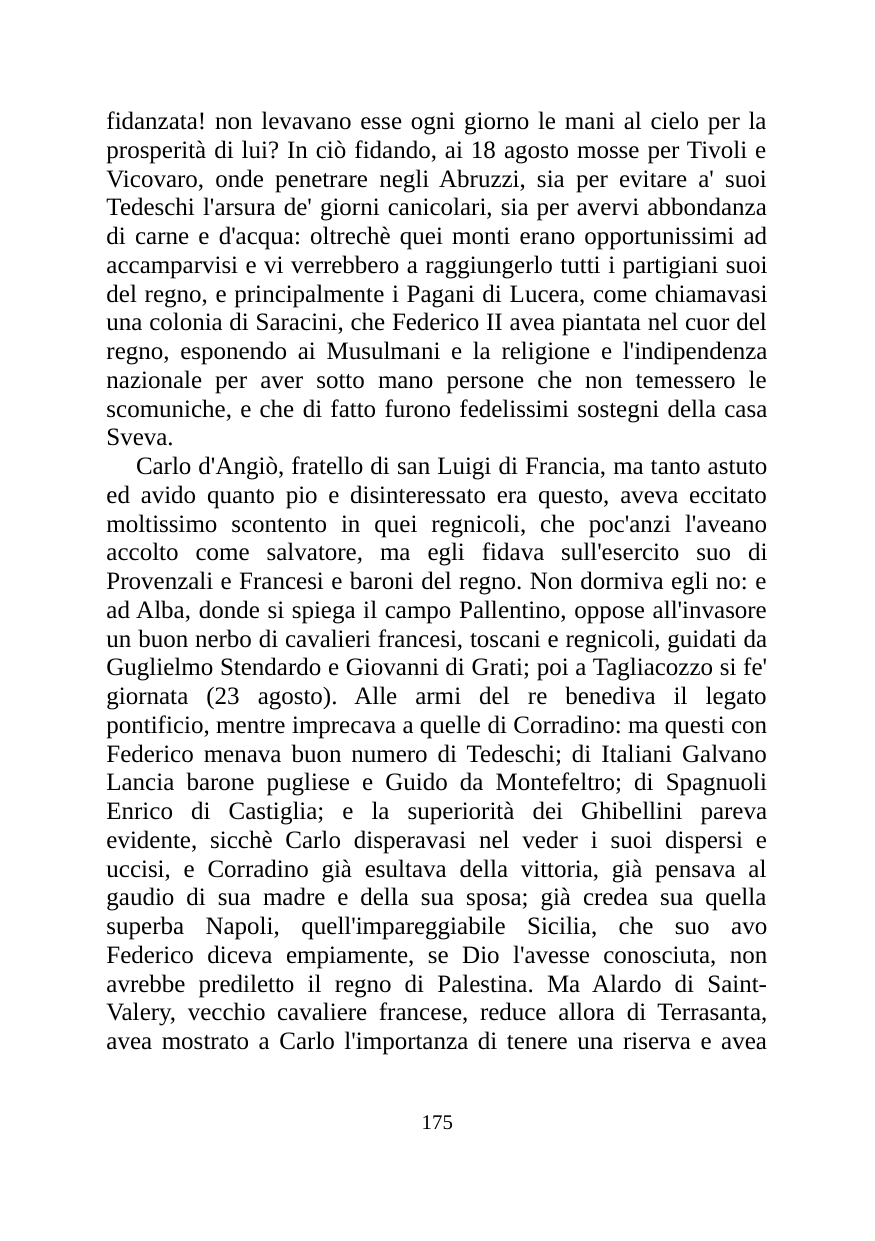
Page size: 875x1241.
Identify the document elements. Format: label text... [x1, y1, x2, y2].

text Carlo d'Angiò, fratello di san Luigi di Francia, ma tanto astuto ed avido quanto pio e disinteressato era questo, aveva eccitato moltissimo scontento in quei regnicoli, che poc'anzi l'aveano accolto come salvatore, ma egli fidava sull'esercito suo di Provenzali e Francesi e baroni del regno. Non dormiva egli no: e ad Alba, donde si spiega il campo Pallentino, oppose all'invasore un buon nerbo di cavalieri francesi, toscani e regnicoli, guidati da Guglielmo Stendardo e Giovanni di Grati; poi a Tagliacozzo si fe' giornata (23 agosto). Alle armi del re benediva il legato pontificio, mentre imprecava a quelle di Corradino: ma questi con Federico menava buon numero di Tedeschi; di Italiani Galvano Lancia barone pugliese e Guido da Montefeltro; di Spagnuoli Enrico di Castiglia; e la superiorità dei Ghibellini pareva evidente, sicchè Carlo disperavasi nel veder i suoi dispersi e uccisi, e Corradino già esultava della vittoria, già pensava al gaudio di sua madre e della sua sposa; già credea sua quella superba Napoli, quell'impareggiabile Sicilia, che suo avo Federico diceva empiamente, se Dio l'avesse conosciuta, non avrebbe prediletto il regno di Palestina. Ma Alardo di Saint-Valery, vecchio cavaliere francese, reduce allora di Terrasanta, avea mostrato a Carlo l'importanza di tenere una riserva e avea [106, 451, 768, 1055]
text fidanzata! non levavano esse ogni giorno le mani al cielo per la prosperità di lui? In ciò fidando, ai 18 agosto mosse per Tivoli e Vicovaro, onde penetrare negli Abruzzi, sia per evitare a' suoi Tedeschi l'arsura de' giorni canicolari, sia per avervi abbondanza di carne e d'acqua: oltrechè quei monti erano opportunissimi ad accamparvisi e vi verrebbero a raggiungerlo tutti i partigiani suoi del regno, e principalmente i Pagani di Lucera, come chiamavasi una colonia di Saracini, che Federico II avea piantata nel cuor del regno, esponendo ai Musulmani e la religione e l'indipendenza nazionale per aver sotto mano persone che non temessero le scomuniche, e che di fatto furono fedelissimi sostegni della casa Sveva. [106, 106, 768, 451]
